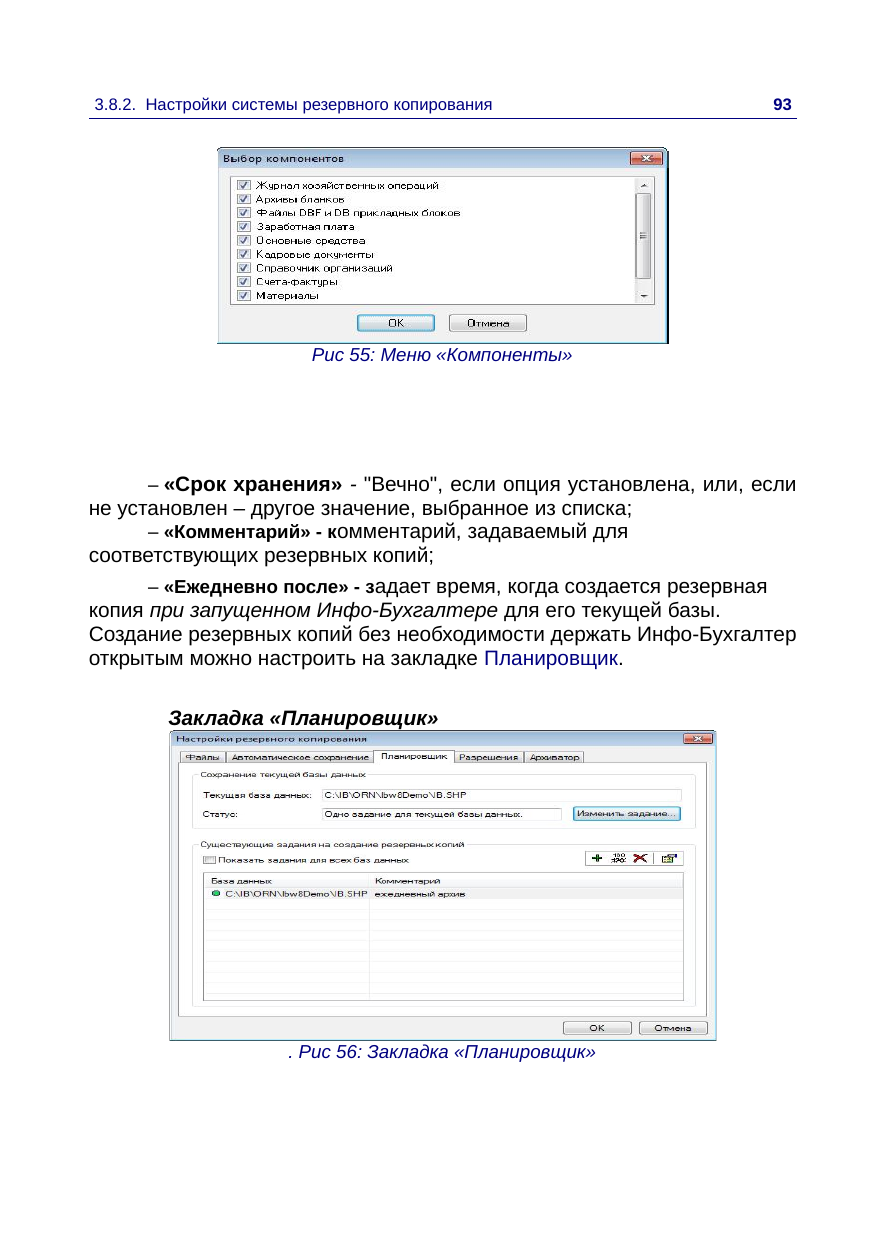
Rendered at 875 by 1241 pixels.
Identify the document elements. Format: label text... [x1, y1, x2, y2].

text . Рис 56: Закладка «Планировщик» [136, 1041, 750, 1062]
text Рис 55: Меню «Компоненты» [172, 344, 714, 365]
subtitle «Ежедневно после» - задает время, когда создается резервная копия при запущенном Инфо-Бухгалтере для его текущей базы. Создание резервных копий без необходимости держать Инфо-Бухгалтер открытым можно настроить на закладке Планировщик. [88, 573, 797, 669]
subtitle «Комментарий» - комментарий, задаваемый для соответствующих резервных копий; [88, 519, 797, 567]
list Закладка «Планировщик» [133, 699, 797, 730]
picture [169, 730, 717, 1041]
picture [217, 147, 669, 344]
list «Срок хранения» - "Вечно", если опция установлена, или, если не установлен – другое значение, выбранное из списка; [88, 471, 797, 519]
